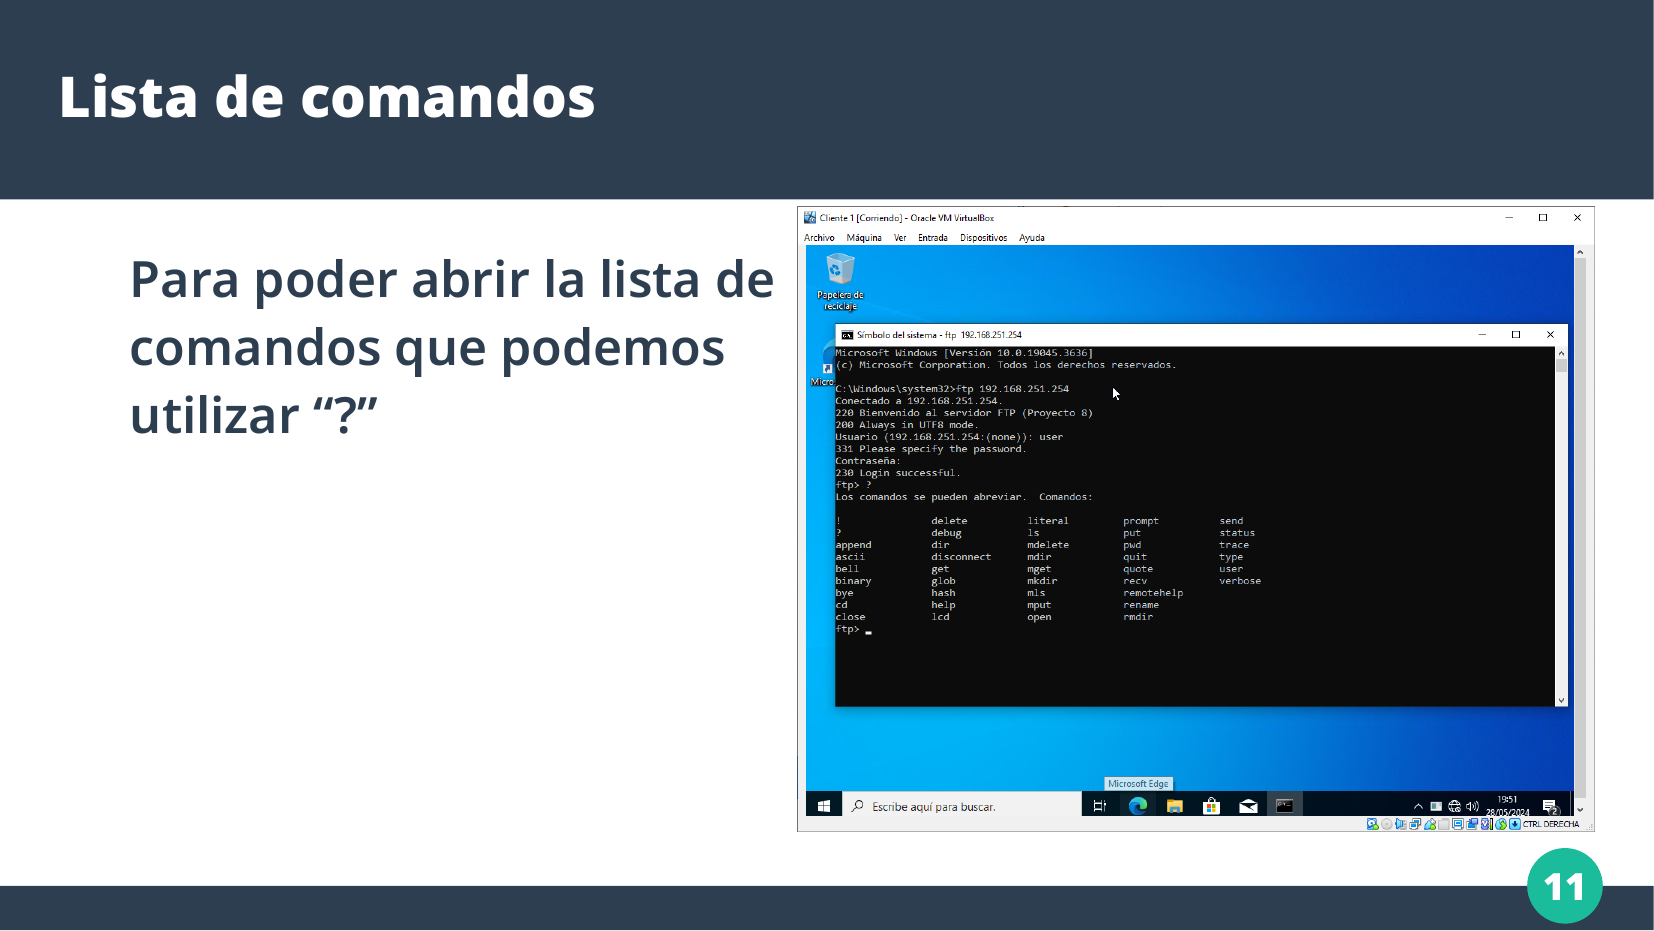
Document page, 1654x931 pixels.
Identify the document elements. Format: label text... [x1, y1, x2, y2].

picture [797, 206, 1595, 832]
title Lista de comandos [59, 37, 1595, 155]
list Para poder abrir la lista de comandos que podemos utilizar “?” [59, 243, 809, 864]
